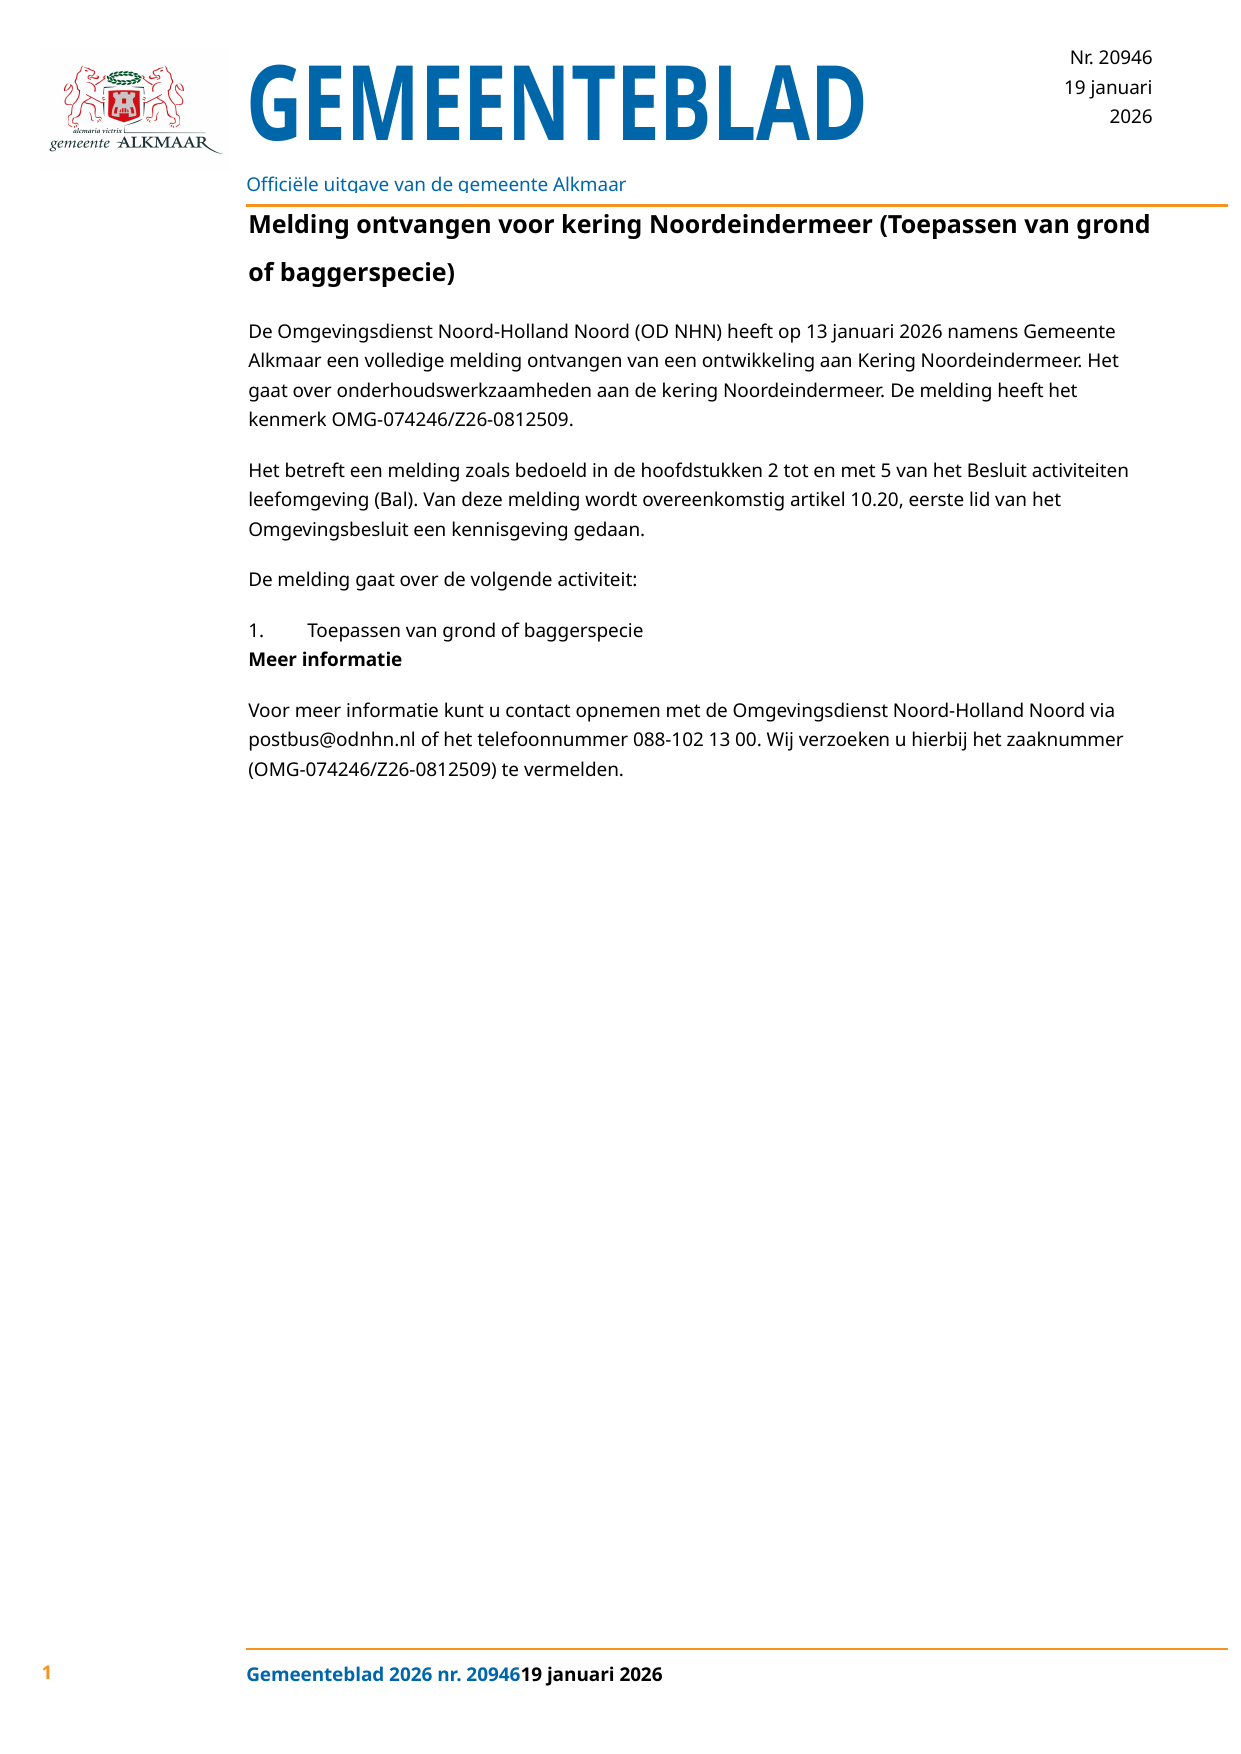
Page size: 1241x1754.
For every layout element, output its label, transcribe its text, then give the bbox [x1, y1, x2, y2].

text De melding gaat over de volgende activiteit: [248, 567, 1152, 592]
text Voor meer informatie kunt u contact opnemen met de Omgevingsdienst Noord-Holland Noord via postbus@odnhn.nl of het telefoonnummer 088-102 13 00. Wij verzoeken u hierbij het zaaknummer (OMG-074246/Z26-0812509) te vermelden. [248, 697, 1152, 782]
list Toepassen van grond of baggerspecie [248, 617, 1152, 643]
text Het betreft een melding zoals bedoeld in de hoofdstukken 2 tot en met 5 van het Besluit activiteiten leefomgeving (Bal). Van deze melding wordt overeenkomstig artikel 10.20, eerste lid van het Omgevingsbesluit een kennisgeving gedaan. [248, 457, 1152, 542]
picture [41, 47, 231, 172]
text Meer informatie [248, 647, 1152, 672]
text Melding ontvangen voor kering Noordeindermeer (Toepassen van grond of baggerspecie) [248, 207, 1152, 288]
text De Omgevingsdienst Noord-Holland Noord (OD NHN) heeft op 13 januari 2026 namens Gemeente Alkmaar een volledige melding ontvangen van een ontwikkeling aan Kering Noordeindermeer. Het gaat over onderhoudswerkzaamheden aan de kering Noordeindermeer. De melding heeft het kenmerk OMG-074246/Z26-0812509. [248, 318, 1152, 432]
